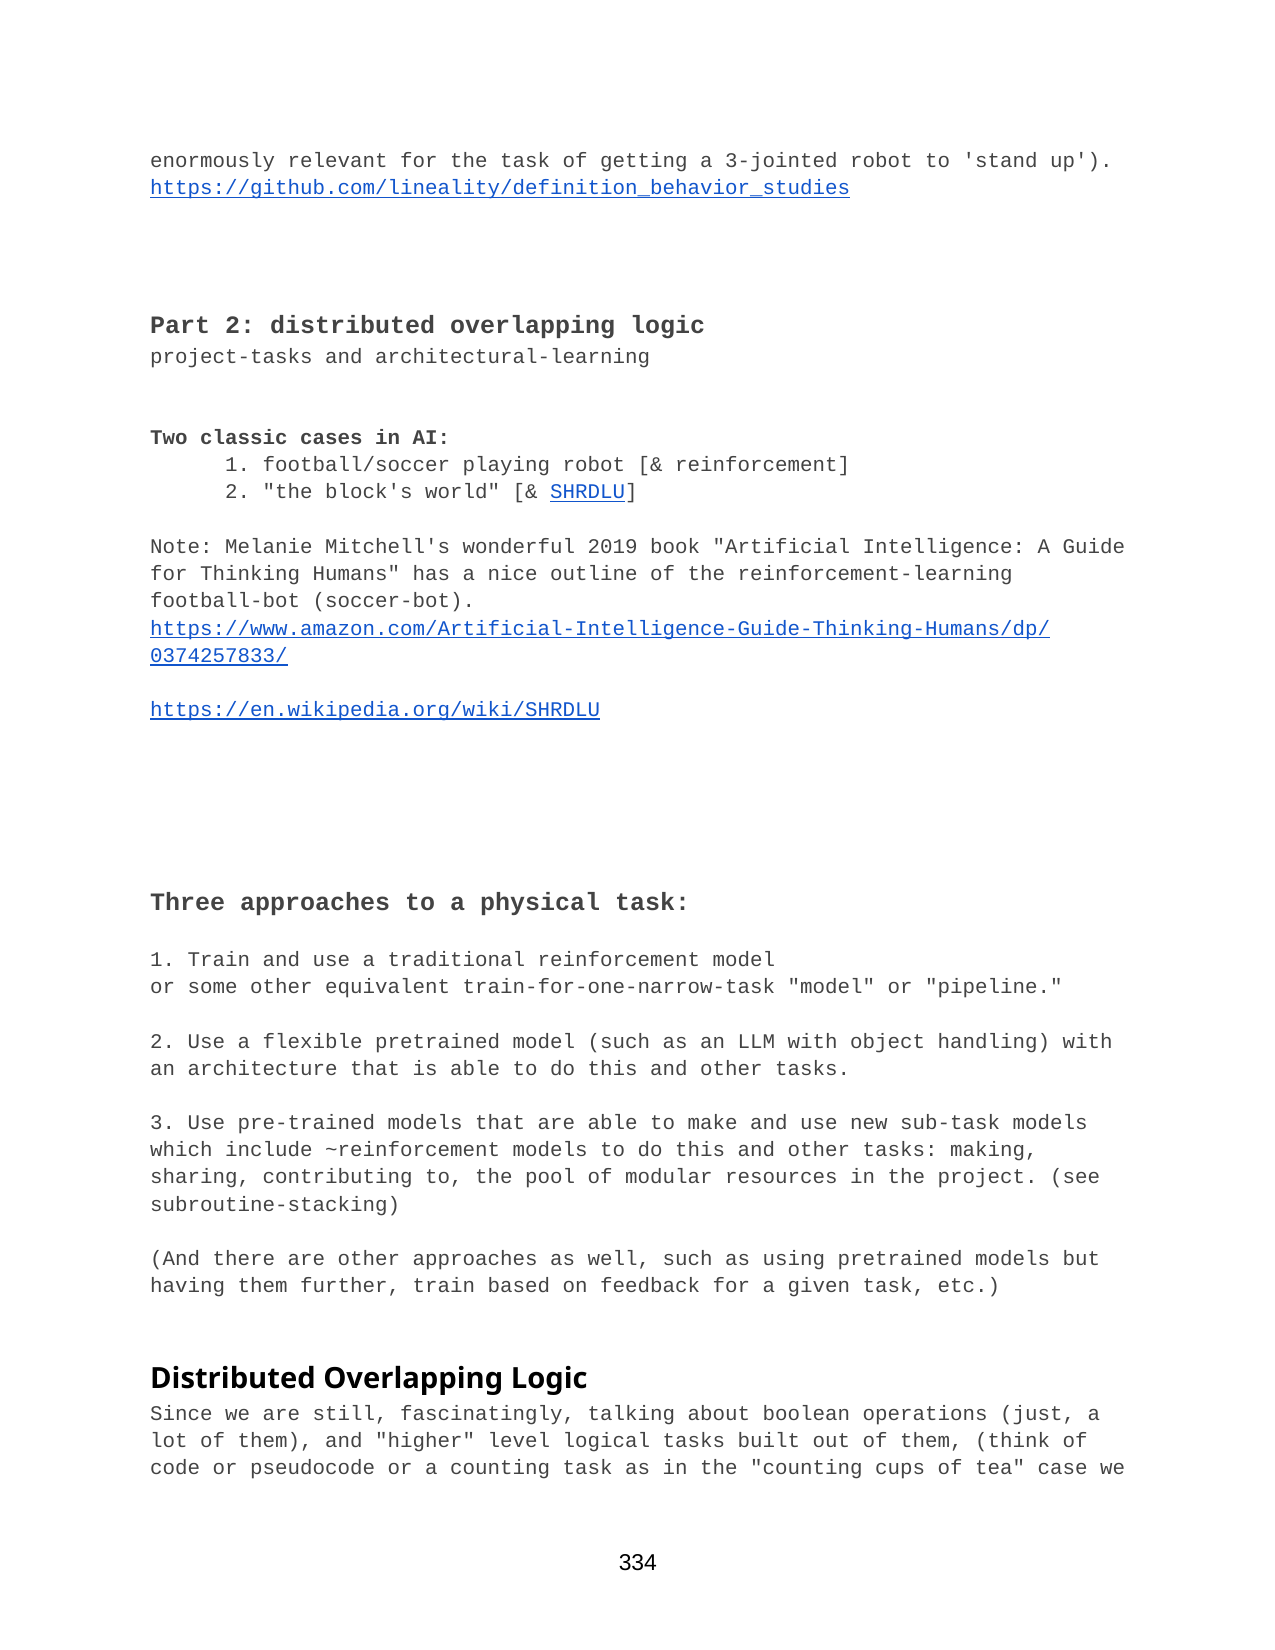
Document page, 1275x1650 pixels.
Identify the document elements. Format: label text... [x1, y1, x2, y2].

text 2. Use a flexible pretrained model (such as an LLM with object handling) with an architecture that is able to do this and other tasks. [150, 1031, 1125, 1081]
text 1. Train and use a traditional reinforcement model [150, 949, 1125, 973]
text Since we are still, fascinatingly, talking about boolean operations (just, a lot of them), and "higher" level logical tasks built out of them, (think of code or pseudocode or a counting task as in the "counting cups of tea" case we [150, 1402, 1125, 1481]
text https://github.com/lineality/definition_behavior_studies [150, 177, 1125, 201]
text Three approaches to a physical task: [150, 889, 1125, 918]
text 1. football/soccer playing robot [& reinforcement] [225, 454, 1125, 478]
text Two classic cases in AI: [150, 427, 1125, 451]
text Distributed Overlapping Logic [150, 1357, 1125, 1397]
text https://en.wikipedia.org/wiki/SHRDLU [150, 699, 1125, 723]
text 2. "the block's world" [& SHRDLU] [225, 482, 1125, 505]
text (And there are other approaches as well, such as using pretrained models but having them further, train based on feedback for a given task, etc.) [150, 1248, 1125, 1299]
text or some other equivalent train-for-one-narrow-task "model" or "pipeline." [150, 976, 1125, 1000]
text Part 2: distributed overlapping logic [150, 313, 1125, 341]
text 3. Use pre-trained models that are able to make and use new sub-task models which include ~reinforcement models to do this and other tasks: making, sharing, contributing to, the pool of modular resources in the project. (see subroutine-stacking) [150, 1112, 1125, 1217]
text https://www.amazon.com/Artificial-Intelligence-Guide-Thinking-Humans/dp/0374257833/ [150, 617, 1125, 668]
text project-tasks and architectural-learning [150, 346, 1125, 369]
text Note: Melanie Mitchell's wonderful 2019 book "Artificial Intelligence: A Guide for Thinking Humans" has a nice outline of the reinforcement-learning football-bot (soccer-bot). [150, 536, 1125, 614]
text enormously relevant for the task of getting a 3-jointed robot to 'stand up'). [150, 150, 1125, 174]
